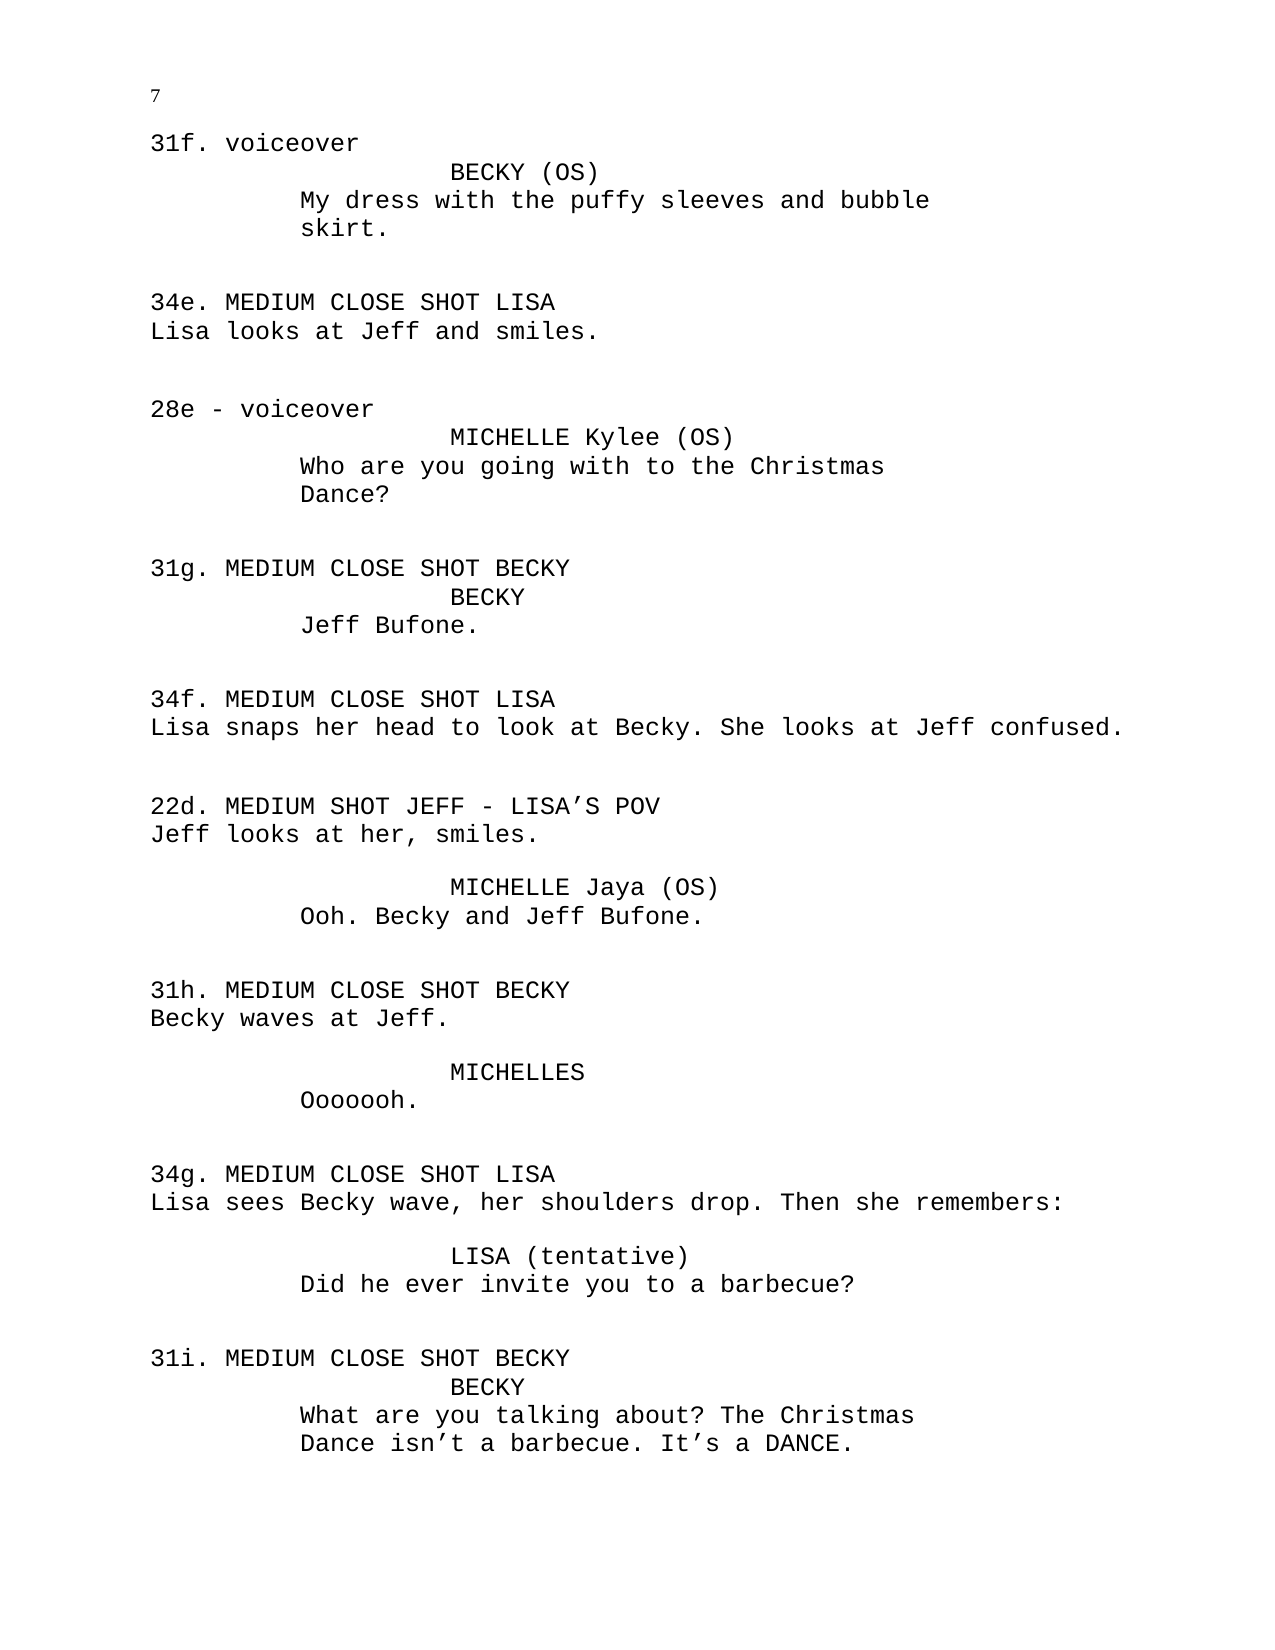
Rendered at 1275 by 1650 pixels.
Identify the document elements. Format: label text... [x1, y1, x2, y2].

subtitle 34f. MEDIUM CLOSE SHOT LISA [150, 687, 1125, 715]
text BECKY [150, 1374, 1125, 1402]
subtitle 31i. MEDIUM CLOSE SHOT BECKY [150, 1346, 1125, 1374]
subtitle 31h. MEDIUM CLOSE SHOT BECKY [150, 977, 1125, 1006]
subtitle 34g. MEDIUM CLOSE SHOT LISA [150, 1162, 1125, 1190]
text MICHELLE Jaya (OS) [150, 875, 1125, 903]
text Lisa looks at Jeff and smiles. [150, 318, 1125, 347]
text Jeff looks at her, smiles. [150, 822, 1125, 850]
text Ooooooh. [300, 1087, 975, 1116]
text MICHELLE Kylee (OS) [150, 425, 1125, 453]
text Becky waves at Jeff. [150, 1006, 1125, 1034]
subtitle 22d. MEDIUM SHOT JEFF - LISA’S POV [150, 793, 1125, 822]
text MICHELLES [150, 1059, 1125, 1087]
text Lisa sees Becky wave, her shoulders drop. Then she remembers: [150, 1190, 1125, 1218]
text My dress with the puffy sleeves and bubble skirt. [300, 187, 975, 244]
text BECKY [150, 584, 1125, 612]
text Did he ever invite you to a barbecue? [300, 1272, 975, 1300]
text Jeff Bufone. [300, 612, 975, 641]
text BECKY (OS) [150, 159, 1125, 187]
text What are you talking about? The Christmas Dance isn’t a barbecue. It’s a DANCE. [300, 1402, 975, 1459]
subtitle 31g. MEDIUM CLOSE SHOT BECKY [150, 556, 1125, 584]
subtitle 28e - voiceover [150, 397, 1125, 425]
text Who are you going with to the Christmas Dance? [300, 453, 975, 510]
text Ooh. Becky and Jeff Bufone. [300, 903, 975, 932]
subtitle 31f. voiceover [150, 131, 1125, 159]
text LISA (tentative) [150, 1243, 1125, 1272]
subtitle 34e. MEDIUM CLOSE SHOT LISA [150, 290, 1125, 318]
text Lisa snaps her head to look at Becky. She looks at Jeff confused. [150, 715, 1125, 743]
